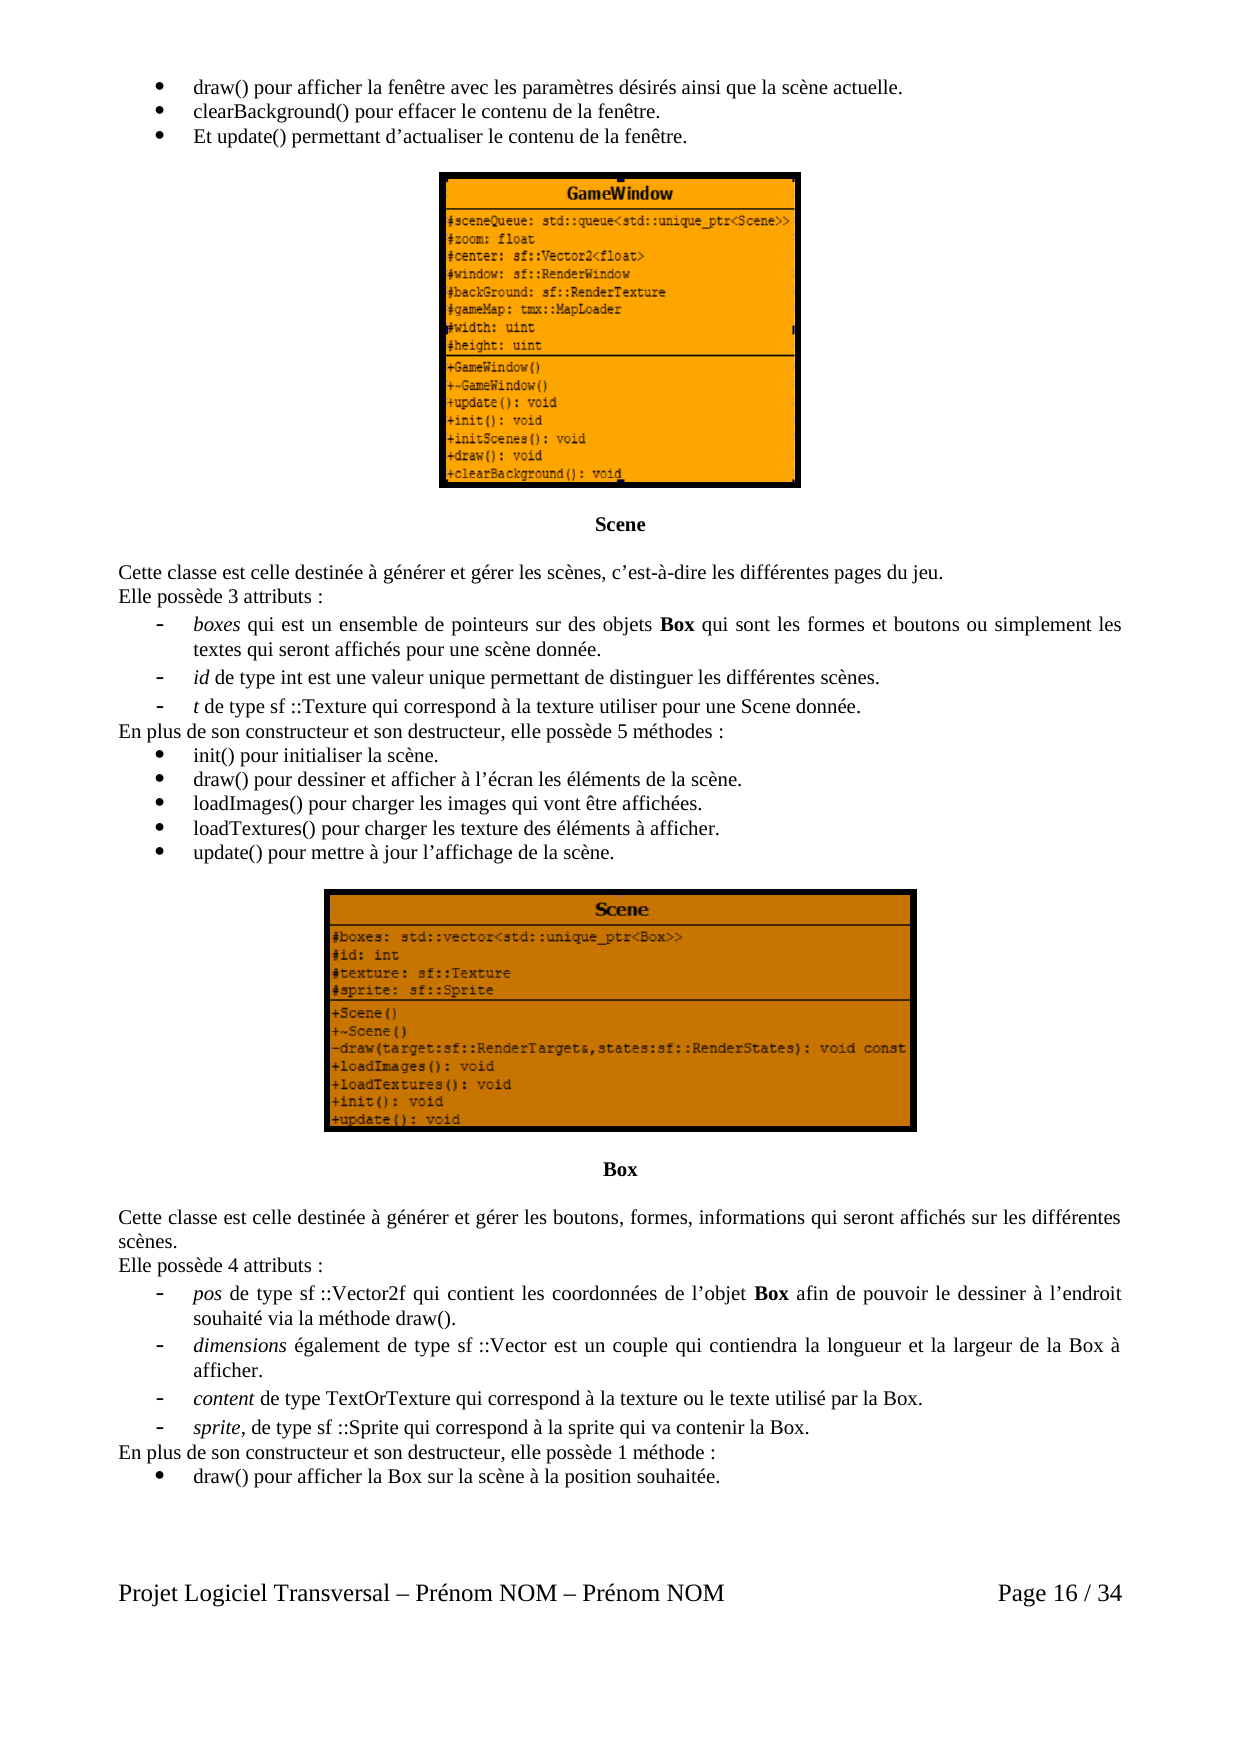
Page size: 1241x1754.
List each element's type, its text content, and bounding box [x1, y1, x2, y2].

list boxes qui est un ensemble de pointeurs sur des objets Box qui sont les formes et boutons ou simplement les textes qui seront affichés pour une scène donnée. [156, 608, 1122, 661]
list dimensions également de type sf ::Vector est un couple qui contiendra la longueur et la largeur de la Box à afficher. [156, 1329, 1122, 1382]
list draw() pour afficher la Box sur la scène à la position souhaitée. [156, 1464, 1122, 1488]
list pos de type sf ::Vector2f qui contient les coordonnées de l’objet Box afin de pouvoir le dessiner à l’endroit souhaité via la méthode draw(). [156, 1277, 1122, 1329]
text En plus de son constructeur et son destructeur, elle possède 1 méthode : [118, 1440, 1122, 1464]
list update() pour mettre à jour l’affichage de la scène. [156, 840, 1122, 864]
list id de type int est une valeur unique permettant de distinguer les différentes scènes. [156, 661, 1122, 690]
list clearBackground() pour effacer le contenu de la fenêtre. [156, 99, 1122, 124]
list content de type TextOrTexture qui correspond à la texture ou le texte utilisé par la Box. [156, 1382, 1122, 1411]
text En plus de son constructeur et son destructeur, elle possède 5 méthodes : [118, 718, 1122, 743]
list t de type sf ::Texture qui correspond à la texture utiliser pour une Scene donnée. [156, 690, 1122, 718]
text Elle possède 3 attributs : [118, 584, 1122, 608]
list draw() pour afficher la fenêtre avec les paramètres désirés ainsi que la scène actuelle. [156, 75, 1122, 99]
text Elle possède 4 attributs : [118, 1253, 1122, 1277]
list draw() pour dessiner et afficher à l’écran les éléments de la scène. [156, 767, 1122, 791]
list Et update() permettant d’actualiser le contenu de la fenêtre. [156, 124, 1122, 148]
text Box [118, 1156, 1122, 1181]
text Scene [118, 512, 1122, 536]
list init() pour initialiser la scène. [156, 743, 1122, 767]
list loadTextures() pour charger les texture des éléments à afficher. [156, 816, 1122, 840]
text Cette classe est celle destinée à générer et gérer les scènes, c’est-à-dire les différentes pages du jeu. [118, 560, 1122, 584]
list sprite, de type sf ::Sprite qui correspond à la sprite qui va contenir la Box. [156, 1411, 1122, 1440]
text Cette classe est celle destinée à générer et gérer les boutons, formes, informations qui seront affichés sur les différentes scènes. [118, 1204, 1122, 1253]
list loadImages() pour charger les images qui vont être affichées. [156, 791, 1122, 816]
